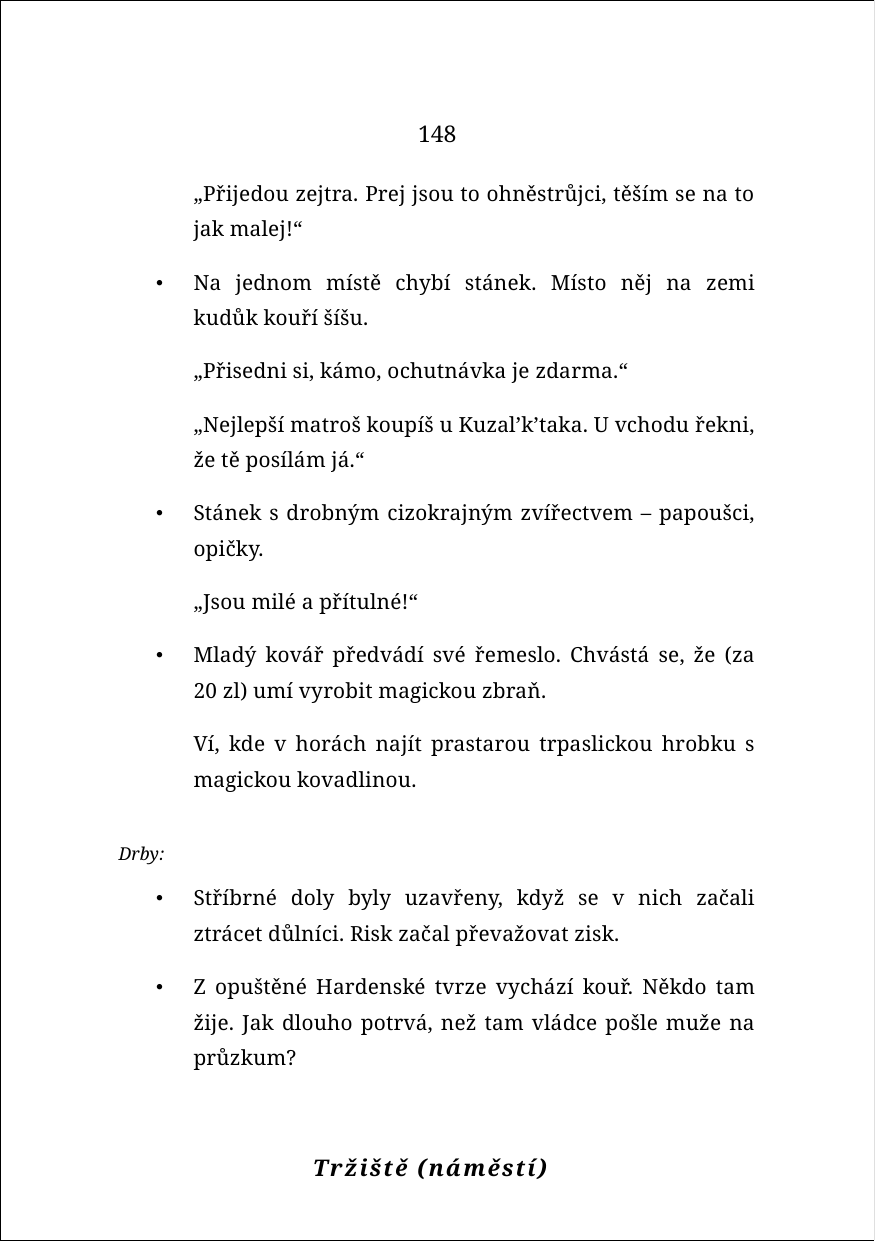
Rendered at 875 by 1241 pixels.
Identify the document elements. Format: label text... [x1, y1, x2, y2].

text Drby: [118, 842, 756, 866]
list Mladý kovář předvádí své řemeslo. Chvástá se, že (za 20 zl) umí vyrobit magickou zbraň. [156, 640, 756, 704]
list „Přijedou zejtra. Prej jsou to ohněstrůjci, těším se na to jak malej!“ [156, 179, 756, 243]
list Stříbrné doly byly uzavřeny, když se v nich začali ztrácet důlníci. Risk začal převažovat zisk. [156, 883, 756, 947]
list Ví, kde v horách najít prastarou trpaslickou hrobku s magickou kovadlinou. [156, 729, 756, 793]
list Stánek s drobným cizokrajným zvířectvem – papoušci, opičky. [156, 498, 756, 562]
list Na jednom místě chybí stánek. Místo něj na zemi kudůk kouří šíšu. [156, 268, 756, 332]
list „Přisedni si, kámo, ochutnávka je zdarma.“ [156, 356, 756, 385]
list Z opuštěné Hardenské tvrze vychází kouř. Někdo tam žije. Jak dlouho potrvá, než tam vládce pošle muže na průzkum? [156, 972, 756, 1072]
list „Jsou milé a přítulné!“ [156, 587, 756, 616]
list „Nejlepší matroš koupíš u Kuzal’k’taka. U vchodu řekni, že tě posílám já.“ [156, 410, 756, 474]
